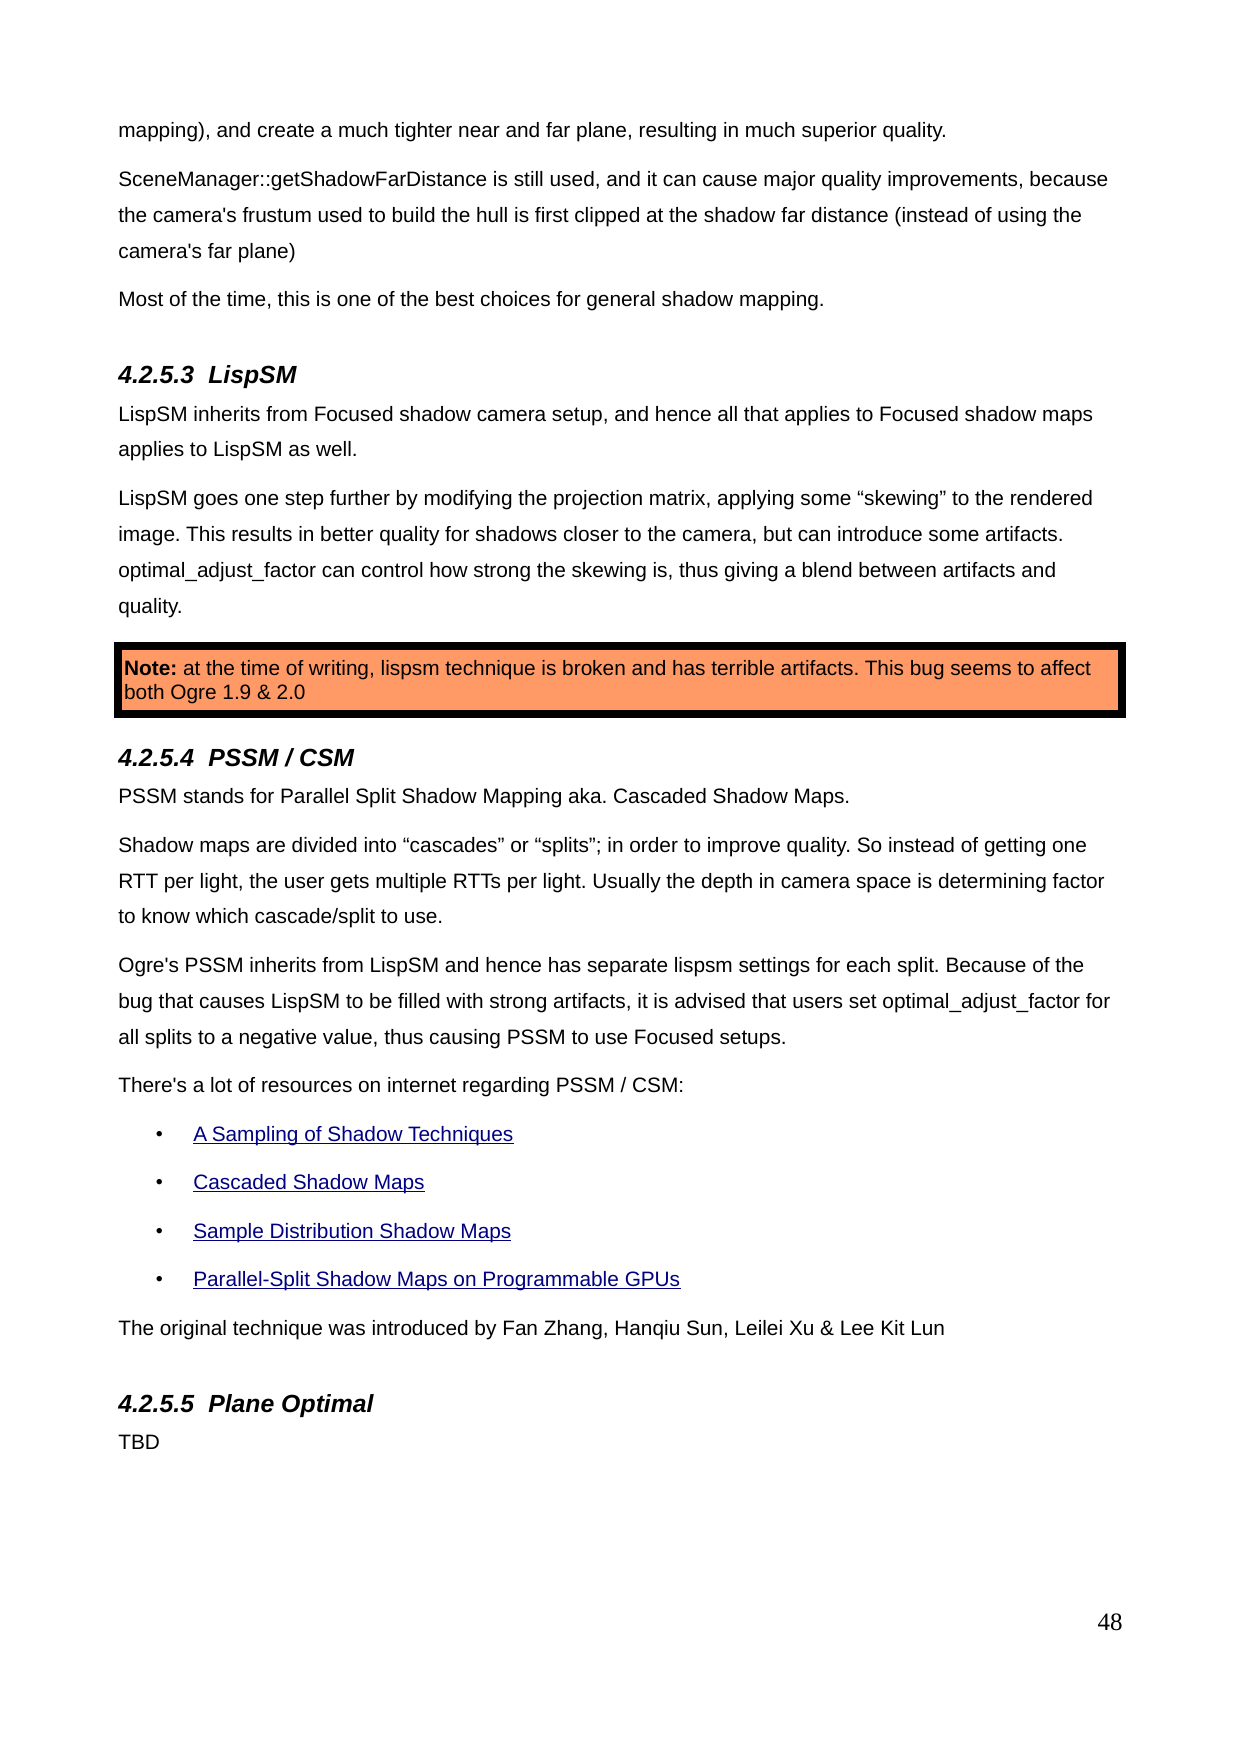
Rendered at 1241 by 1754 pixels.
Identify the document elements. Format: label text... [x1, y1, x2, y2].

text Ogre's PSSM inherits from LispSM and hence has separate lispsm settings for each split. Because of the bug that causes LispSM to be filled with strong artifacts, it is advised that users set optimal_adjust_factor for all splits to a negative value, thus causing PSSM to use Focused setups. [118, 953, 1122, 1049]
text mapping), and create a much tighter near and far plane, resulting in much superior quality. [118, 118, 1122, 142]
text LispSM inherits from Focused shadow camera setup, and hence all that applies to Focused shadow maps applies to LispSM as well. [118, 401, 1122, 461]
subtitle LispSM [118, 360, 1122, 389]
text LispSM goes one step further by modifying the projection matrix, applying some “skewing” to the rendered image. This results in better quality for shadows closer to the camera, but can introduce some artifacts. optimal_adjust_factor can control how strong the skewing is, thus giving a blend between artifacts and quality. [118, 486, 1122, 617]
text The original technique was introduced by Fan Zhang, Hanqiu Sun, Leilei Xu & Lee Kit Lun [118, 1316, 1122, 1340]
text SceneManager::getShadowFarDistance is still used, and it can cause major quality improvements, because the camera's frustum used to build the hull is first clipped at the shadow far distance (instead of using the camera's far plane) [118, 167, 1122, 262]
list Sample Distribution Shadow Maps [156, 1219, 1122, 1243]
list A Sampling of Shadow Techniques [156, 1122, 1122, 1146]
text PSSM stands for Parallel Split Shadow Mapping aka. Cascaded Shadow Maps. [118, 784, 1122, 808]
list Parallel-Split Shadow Maps on Programmable GPUs [156, 1267, 1122, 1291]
text Shadow maps are divided into “cascades” or “splits”; in order to improve quality. So instead of getting one RTT per light, the user gets multiple RTTs per light. Usually the depth in camera space is determining factor to know which cascade/split to use. [118, 832, 1122, 928]
table_header Note: at the time of writing, lispsm technique is broken and has terrible artifacts. This bug seems to affect both Ogre 1.9 & 2.0 [122, 650, 1118, 710]
list Cascaded Shadow Maps [156, 1170, 1122, 1194]
text TBD [118, 1430, 1122, 1454]
text There's a lot of resources on internet regarding PSSM / CSM: [118, 1073, 1122, 1097]
subtitle PSSM / CSM [118, 743, 1122, 772]
subtitle Plane Optimal [118, 1389, 1122, 1418]
text Most of the time, this is one of the best choices for general shadow mapping. [118, 287, 1122, 311]
